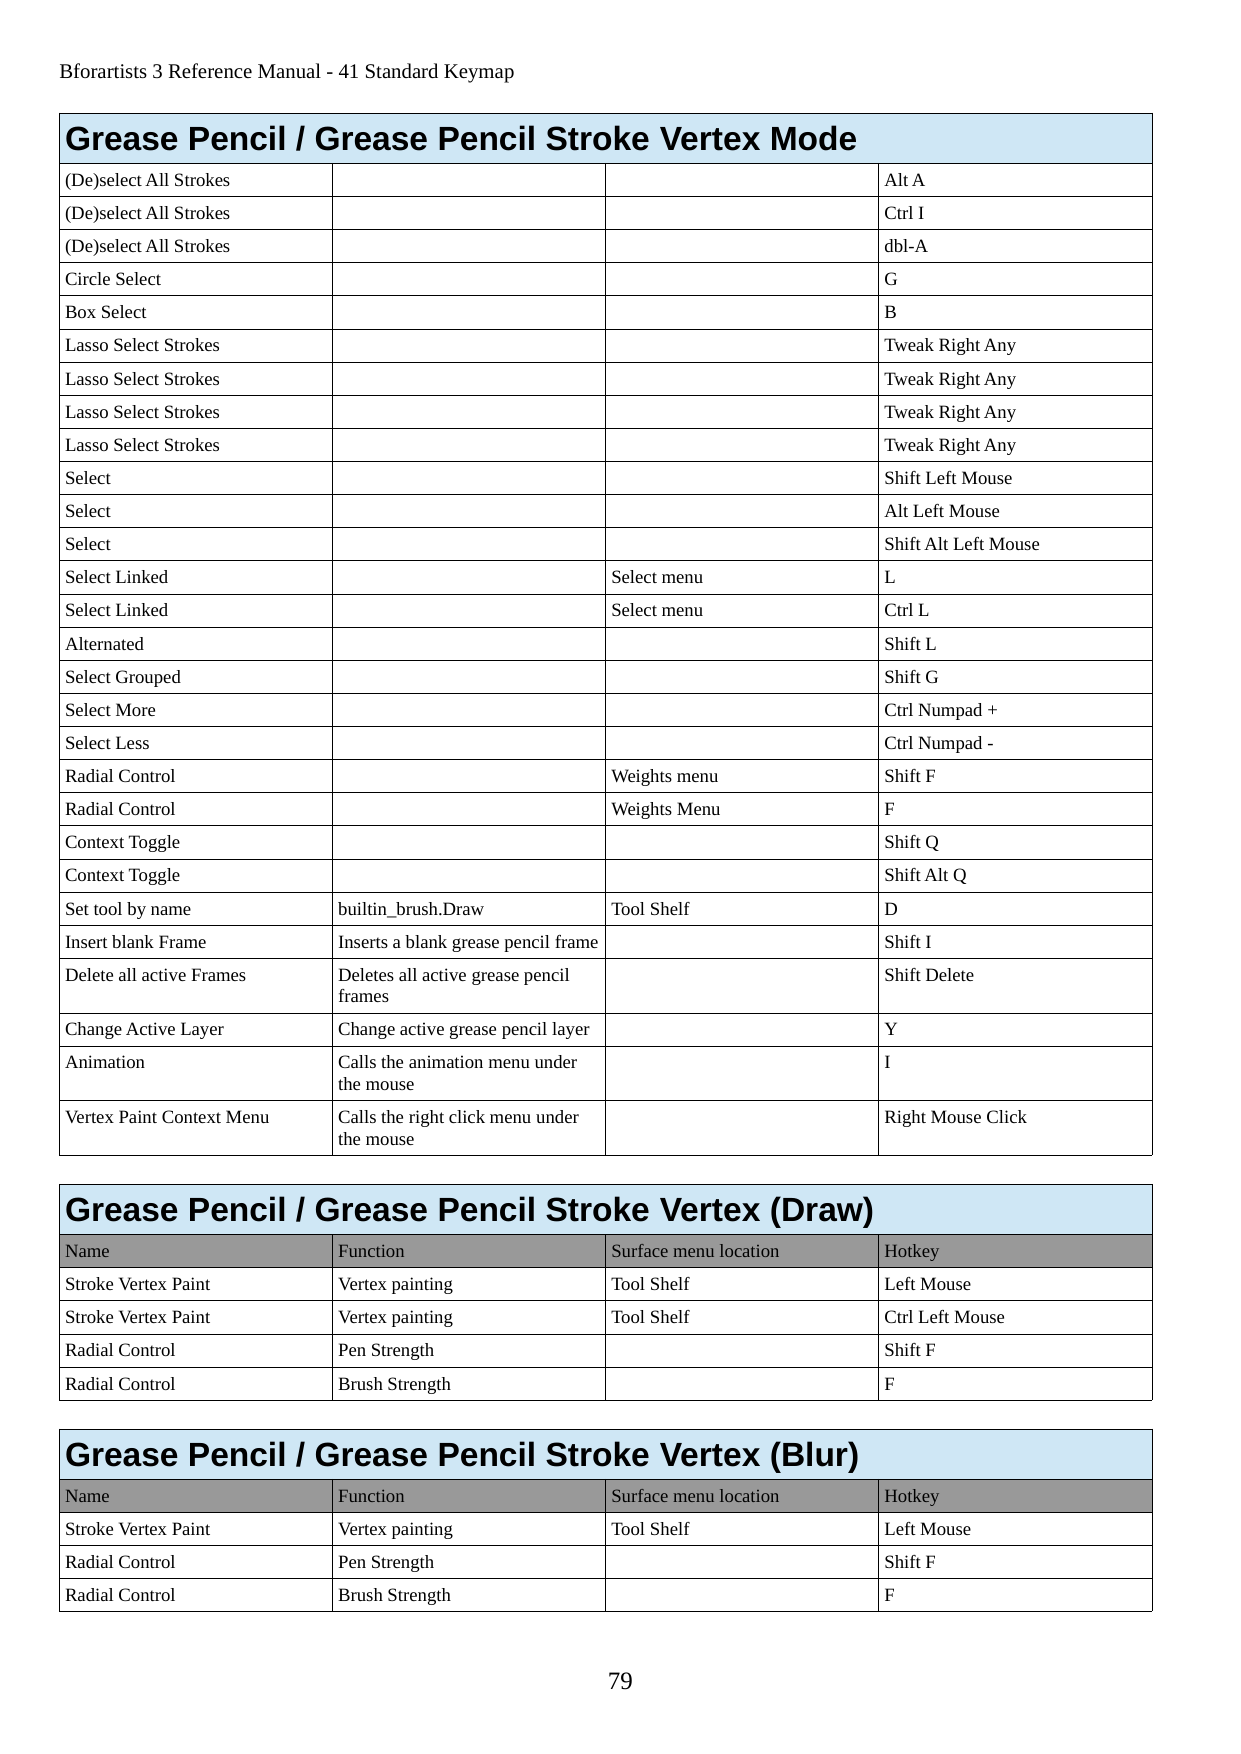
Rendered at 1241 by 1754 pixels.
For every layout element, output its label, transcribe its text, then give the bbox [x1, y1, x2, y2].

table_cell [606, 363, 878, 395]
table_cell Tweak Right Any [879, 330, 1152, 362]
table_cell [333, 793, 605, 825]
table_cell [606, 1014, 878, 1046]
table_cell Surface menu location [606, 1480, 878, 1512]
table_cell Tweak Right Any [879, 429, 1152, 461]
table_cell Shift L [879, 628, 1152, 660]
table_cell [333, 164, 605, 196]
table_cell Brush Strength [333, 1368, 605, 1400]
table_cell [606, 860, 878, 892]
table_cell Change active grease pencil layer [333, 1014, 605, 1046]
table_cell Pen Strength [333, 1546, 605, 1578]
table_cell [606, 1335, 878, 1367]
table_cell Pen Strength [333, 1335, 605, 1367]
table_cell Name [60, 1235, 332, 1267]
table_cell Select [60, 462, 332, 494]
table_cell [606, 164, 878, 196]
table_cell Ctrl Left Mouse [879, 1301, 1152, 1333]
table_cell [606, 330, 878, 362]
table_cell I [879, 1047, 1152, 1100]
table_cell Ctrl Numpad - [879, 727, 1152, 759]
table_cell [333, 760, 605, 792]
table_cell Weights Menu [606, 793, 878, 825]
table_cell Right Mouse Click [879, 1101, 1152, 1155]
table_cell Hotkey [879, 1235, 1152, 1267]
table_cell [606, 628, 878, 660]
table_cell [333, 561, 605, 593]
table_cell [606, 661, 878, 693]
table_cell D [879, 893, 1152, 925]
table_cell [333, 826, 605, 858]
table_cell Alt A [879, 164, 1152, 196]
table_cell Hotkey [879, 1480, 1152, 1512]
table_cell Context Toggle [60, 826, 332, 858]
table_cell Radial Control [60, 1579, 332, 1611]
table_cell Select Linked [60, 595, 332, 627]
table_cell Tool Shelf [606, 1268, 878, 1300]
table_cell [606, 959, 878, 1012]
table_cell [333, 230, 605, 262]
table_cell Calls the right click menu under the mouse [333, 1101, 605, 1155]
table_cell Delete all active Frames [60, 959, 332, 1012]
table_cell Set tool by name [60, 893, 332, 925]
table_cell Animation [60, 1047, 332, 1100]
table_cell [606, 1546, 878, 1578]
table_header Grease Pencil / Grease Pencil Stroke Vertex Mode [60, 114, 1152, 163]
table_cell [333, 628, 605, 660]
table_cell B [879, 296, 1152, 328]
table_cell Ctrl Numpad + [879, 694, 1152, 726]
table_cell F [879, 1368, 1152, 1400]
table_cell Radial Control [60, 1546, 332, 1578]
table_cell [333, 330, 605, 362]
table_header Grease Pencil / Grease Pencil Stroke Vertex (Blur) [60, 1430, 1152, 1479]
table_cell [333, 727, 605, 759]
table_cell builtin_brush.Draw [333, 893, 605, 925]
table_cell Shift Left Mouse [879, 462, 1152, 494]
table_cell Shift Q [879, 826, 1152, 858]
table_cell Left Mouse [879, 1513, 1152, 1545]
table_cell [606, 429, 878, 461]
table_cell Tool Shelf [606, 1301, 878, 1333]
table_cell Select menu [606, 561, 878, 593]
table_cell Insert blank Frame [60, 926, 332, 958]
table_cell Radial Control [60, 1335, 332, 1367]
table_cell [606, 694, 878, 726]
table_cell Vertex Paint Context Menu [60, 1101, 332, 1155]
table_cell Context Toggle [60, 860, 332, 892]
table_cell [606, 727, 878, 759]
table_cell Stroke Vertex Paint [60, 1513, 332, 1545]
table_cell Radial Control [60, 1368, 332, 1400]
table_cell [606, 1047, 878, 1100]
table_cell Shift F [879, 1335, 1152, 1367]
table_cell Shift F [879, 1546, 1152, 1578]
table_cell [606, 1368, 878, 1400]
table_cell Shift F [879, 760, 1152, 792]
table_cell [606, 396, 878, 428]
table_cell Deletes all active grease pencil frames [333, 959, 605, 1012]
table_cell Select menu [606, 595, 878, 627]
table_cell [606, 926, 878, 958]
table_cell [333, 263, 605, 295]
table_cell Shift I [879, 926, 1152, 958]
table_cell L [879, 561, 1152, 593]
table_cell Inserts a blank grease pencil frame [333, 926, 605, 958]
table_cell [333, 429, 605, 461]
table_cell [333, 495, 605, 527]
table_cell [333, 694, 605, 726]
table_cell G [879, 263, 1152, 295]
table_cell [606, 296, 878, 328]
table_cell Vertex painting [333, 1513, 605, 1545]
table_cell F [879, 1579, 1152, 1611]
table_cell Select Linked [60, 561, 332, 593]
table_cell [333, 860, 605, 892]
table_cell Name [60, 1480, 332, 1512]
table_cell [333, 396, 605, 428]
table_cell Function [333, 1480, 605, 1512]
table_cell [606, 495, 878, 527]
table_cell Surface menu location [606, 1235, 878, 1267]
table_cell Change Active Layer [60, 1014, 332, 1046]
table_cell Tweak Right Any [879, 363, 1152, 395]
table_cell [606, 826, 878, 858]
table_cell Brush Strength [333, 1579, 605, 1611]
table_cell Tool Shelf [606, 893, 878, 925]
table_cell Stroke Vertex Paint [60, 1268, 332, 1300]
table_cell F [879, 793, 1152, 825]
table_cell (De)select All Strokes [60, 197, 332, 229]
table_cell Ctrl L [879, 595, 1152, 627]
table_cell Select [60, 495, 332, 527]
table_cell [333, 296, 605, 328]
table_cell (De)select All Strokes [60, 164, 332, 196]
table_cell [333, 661, 605, 693]
table_cell Lasso Select Strokes [60, 330, 332, 362]
table_cell dbl-A [879, 230, 1152, 262]
table_cell [606, 230, 878, 262]
table_cell Radial Control [60, 760, 332, 792]
table_cell Left Mouse [879, 1268, 1152, 1300]
table_cell Lasso Select Strokes [60, 396, 332, 428]
table_cell Radial Control [60, 793, 332, 825]
table_cell Shift Delete [879, 959, 1152, 1012]
table_header Grease Pencil / Grease Pencil Stroke Vertex (Draw) [60, 1185, 1152, 1234]
table_cell Vertex painting [333, 1268, 605, 1300]
table_cell Select Less [60, 727, 332, 759]
table_cell [333, 462, 605, 494]
table_cell Select More [60, 694, 332, 726]
table_cell [333, 528, 605, 560]
table_cell Alternated [60, 628, 332, 660]
table_cell Weights menu [606, 760, 878, 792]
table_cell [333, 595, 605, 627]
table_cell [606, 197, 878, 229]
table_cell Stroke Vertex Paint [60, 1301, 332, 1333]
table_cell [333, 363, 605, 395]
table_cell (De)select All Strokes [60, 230, 332, 262]
table_cell Tweak Right Any [879, 396, 1152, 428]
table_cell [606, 528, 878, 560]
table_cell Ctrl I [879, 197, 1152, 229]
table_cell [606, 1101, 878, 1155]
table_cell Shift Alt Left Mouse [879, 528, 1152, 560]
table_cell Vertex painting [333, 1301, 605, 1333]
table_cell [606, 263, 878, 295]
table_cell Select Grouped [60, 661, 332, 693]
table_cell Shift Alt Q [879, 860, 1152, 892]
table_cell Y [879, 1014, 1152, 1046]
table_cell Lasso Select Strokes [60, 429, 332, 461]
table_cell Circle Select [60, 263, 332, 295]
table_cell [606, 462, 878, 494]
table_cell [606, 1579, 878, 1611]
table_cell Select [60, 528, 332, 560]
table_cell Box Select [60, 296, 332, 328]
table_cell Shift G [879, 661, 1152, 693]
table_cell Lasso Select Strokes [60, 363, 332, 395]
table_cell Alt Left Mouse [879, 495, 1152, 527]
table_cell Function [333, 1235, 605, 1267]
table_cell [333, 197, 605, 229]
table_cell Calls the animation menu under the mouse [333, 1047, 605, 1100]
table_cell Tool Shelf [606, 1513, 878, 1545]
